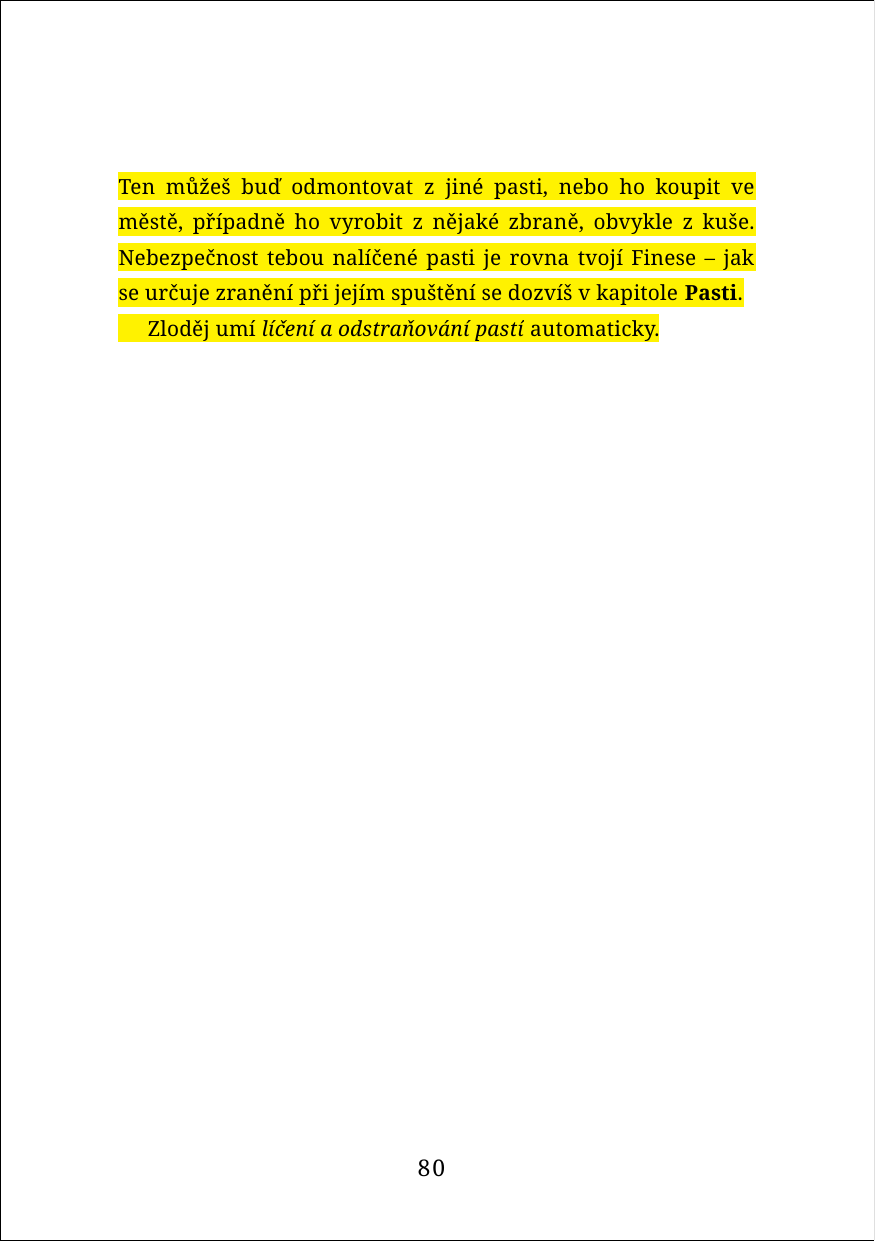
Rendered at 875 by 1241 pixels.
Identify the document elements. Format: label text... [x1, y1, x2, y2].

text Ten můžeš buď odmontovat z jiné pasti, nebo ho koupit ve městě, případně ho vyrobit z nějaké zbraně, obvykle z kuše. Nebezpečnost tebou nalíčené pasti je rovna tvojí Finese – jak se určuje zranění při jejím spuštění se dozvíš v kapitole Pasti. Zloděj umí líčení a odstraňování pastí automaticky. [118, 172, 756, 342]
